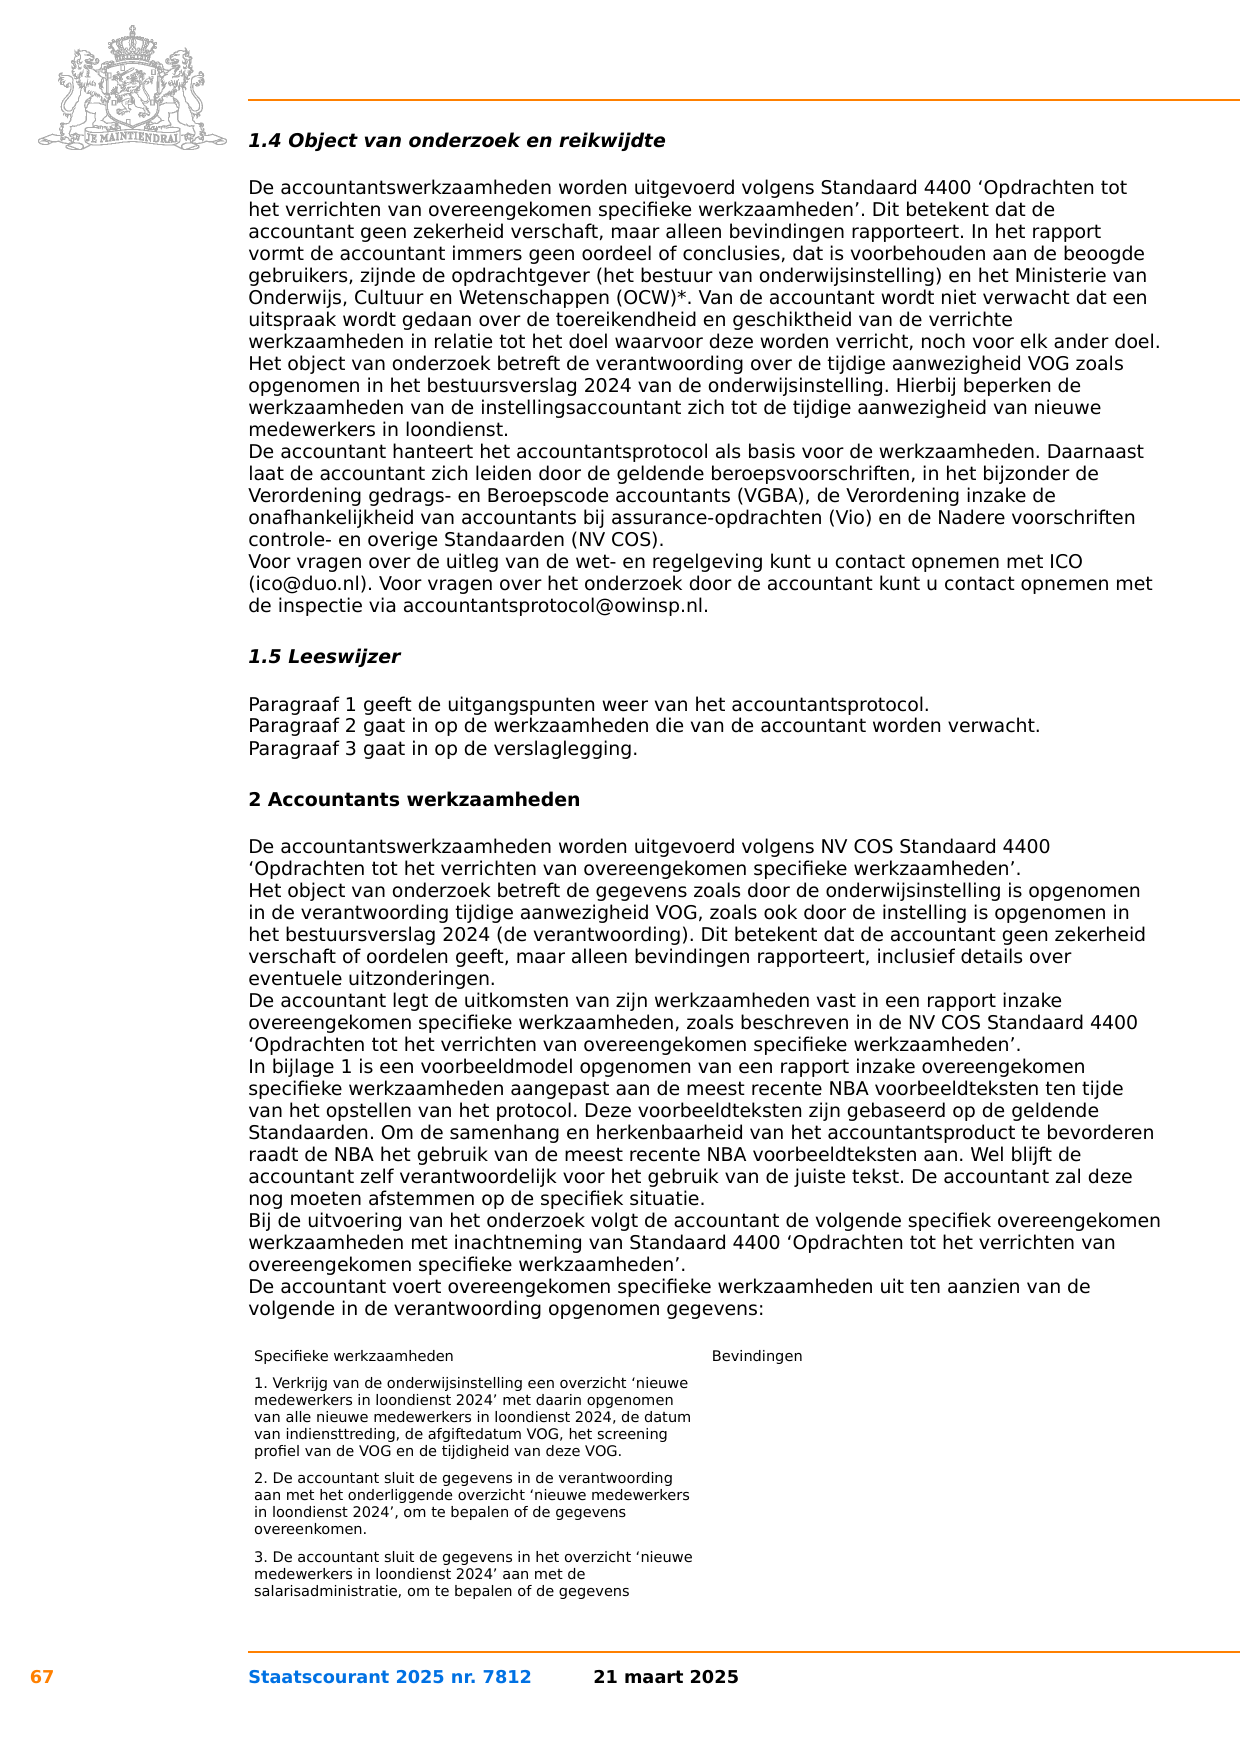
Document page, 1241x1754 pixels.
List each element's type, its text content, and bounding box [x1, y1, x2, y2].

table_cell 3. De accountant sluit de gegevens in het overzicht ‘nieuwe medewerkers in loondienst 2024’ aan met de salarisadministratie, om te bepalen of de gegevens [249, 1544, 705, 1604]
text In bijlage 1 is een voorbeeldmodel opgenomen van een rapport inzake overeengekomen specifieke werkzaamheden aangepast aan de meest recente NBA voorbeeldteksten ten tijde van het opstellen van het protocol. Deze voorbeeldteksten zijn gebaseerd op de geldende Standaarden. Om de samenhang en herkenbaarheid van het accountantsproduct te bevorderen raadt de NBA het gebruik van de meest recente NBA voorbeeldteksten aan. Wel blijft de accountant zelf verantwoordelijk voor het gebruik van de juiste tekst. De accountant zal deze nog moeten afstemmen op de specifiek situatie. [248, 1056, 1163, 1210]
text De accountant hanteert het accountantsprotocol als basis voor de werkzaamheden. Daarnaast laat de accountant zich leiden door de geldende beroepsvoorschriften, in het bijzonder de Verordening gedrags- en Beroepscode accountants (VGBA), de Verordening inzake de onafhankelijkheid van accountants bij assurance-opdrachten (Vio) en de Nadere voorschriften controle- en overige Standaarden (NV COS). [248, 441, 1163, 551]
table_cell 1. Verkrijg van de onderwijsinstelling een overzicht ‘nieuwe medewerkers in loondienst 2024’ met daarin opgenomen van alle nieuwe medewerkers in loondienst 2024, de datum van indiensttreding, de afgiftedatum VOG, het screening profiel van de VOG en de tijdigheid van deze VOG. [249, 1370, 705, 1464]
subtitle 2 Accountants werkzaamheden [248, 789, 1163, 811]
text Paragraaf 3 gaat in op de verslaglegging. [248, 737, 1163, 759]
text De accountant voert overeengekomen specifieke werkzaamheden uit ten aanzien van de volgende in de verantwoording opgenomen gegevens: [248, 1276, 1163, 1320]
text Bij de uitvoering van het onderzoek volgt de accountant de volgende specifiek overeengekomen werkzaamheden met inachtneming van Standaard 4400 ‘Opdrachten tot het verrichten van overeengekomen specifieke werkzaamheden’. [248, 1210, 1163, 1276]
text De accountantswerkzaamheden worden uitgevoerd volgens NV COS Standaard 4400 ‘Opdrachten tot het verrichten van overeengekomen specifieke werkzaamheden’. [248, 836, 1163, 880]
table_cell [706, 1466, 1163, 1543]
table_cell [706, 1544, 1163, 1604]
text Het object van onderzoek betreft de verantwoording over de tijdige aanwezigheid VOG zoals opgenomen in het bestuursverslag 2024 van de onderwijsinstelling. Hierbij beperken de werkzaamheden van de instellingsaccountant zich tot de tijdige aanwezigheid van nieuwe medewerkers in loondienst. [248, 353, 1163, 441]
picture [38, 25, 227, 150]
table_cell [706, 1370, 1163, 1464]
table_header Specifieke werkzaamheden [249, 1343, 705, 1369]
text Voor vragen over de uitleg van de wet- en regelgeving kunt u contact opnemen met ICO (ico@duo.nl). Voor vragen over het onderzoek door de accountant kunt u contact opnemen met de inspectie via accountantsprotocol@owinsp.nl. [248, 551, 1163, 616]
text Het object van onderzoek betreft de gegevens zoals door de onderwijsinstelling is opgenomen in de verantwoording tijdige aanwezigheid VOG, zoals ook door de instelling is opgenomen in het bestuursverslag 2024 (de verantwoording). Dit betekent dat de accountant geen zekerheid verschaft of oordelen geeft, maar alleen bevindingen rapporteert, inclusief details over eventuele uitzonderingen. [248, 880, 1163, 990]
table_cell 2. De accountant sluit de gegevens in de verantwoording aan met het onderliggende overzicht ‘nieuwe medewerkers in loondienst 2024’, om te bepalen of de gegevens overeenkomen. [249, 1466, 705, 1543]
subtitle 1.4 Object van onderzoek en reikwijdte [248, 130, 1163, 152]
text Paragraaf 1 geeft de uitgangspunten weer van het accountantsprotocol. [248, 693, 1163, 715]
text De accountantswerkzaamheden worden uitgevoerd volgens Standaard 4400 ‘Opdrachten tot het verrichten van overeengekomen specifieke werkzaamheden’. Dit betekent dat de accountant geen zekerheid verschaft, maar alleen bevindingen rapporteert. In het rapport vormt de accountant immers geen oordeel of conclusies, dat is voorbehouden aan de beoogde gebruikers, zijnde de opdrachtgever (het bestuur van onderwijsinstelling) en het Ministerie van Onderwijs, Cultuur en Wetenschappen (OCW)*. Van de accountant wordt niet verwacht dat een uitspraak wordt gedaan over de toereikendheid en geschiktheid van de verrichte werkzaamheden in relatie tot het doel waarvoor deze worden verricht, noch voor elk ander doel. [248, 177, 1163, 353]
table_header Bevindingen [706, 1343, 1163, 1369]
text Paragraaf 2 gaat in op de werkzaamheden die van de accountant worden verwacht. [248, 715, 1163, 737]
subtitle 1.5 Leeswijzer [248, 646, 1163, 668]
text De accountant legt de uitkomsten van zijn werkzaamheden vast in een rapport inzake overeengekomen specifieke werkzaamheden, zoals beschreven in de NV COS Standaard 4400 ‘Opdrachten tot het verrichten van overeengekomen specifieke werkzaamheden’. [248, 990, 1163, 1056]
